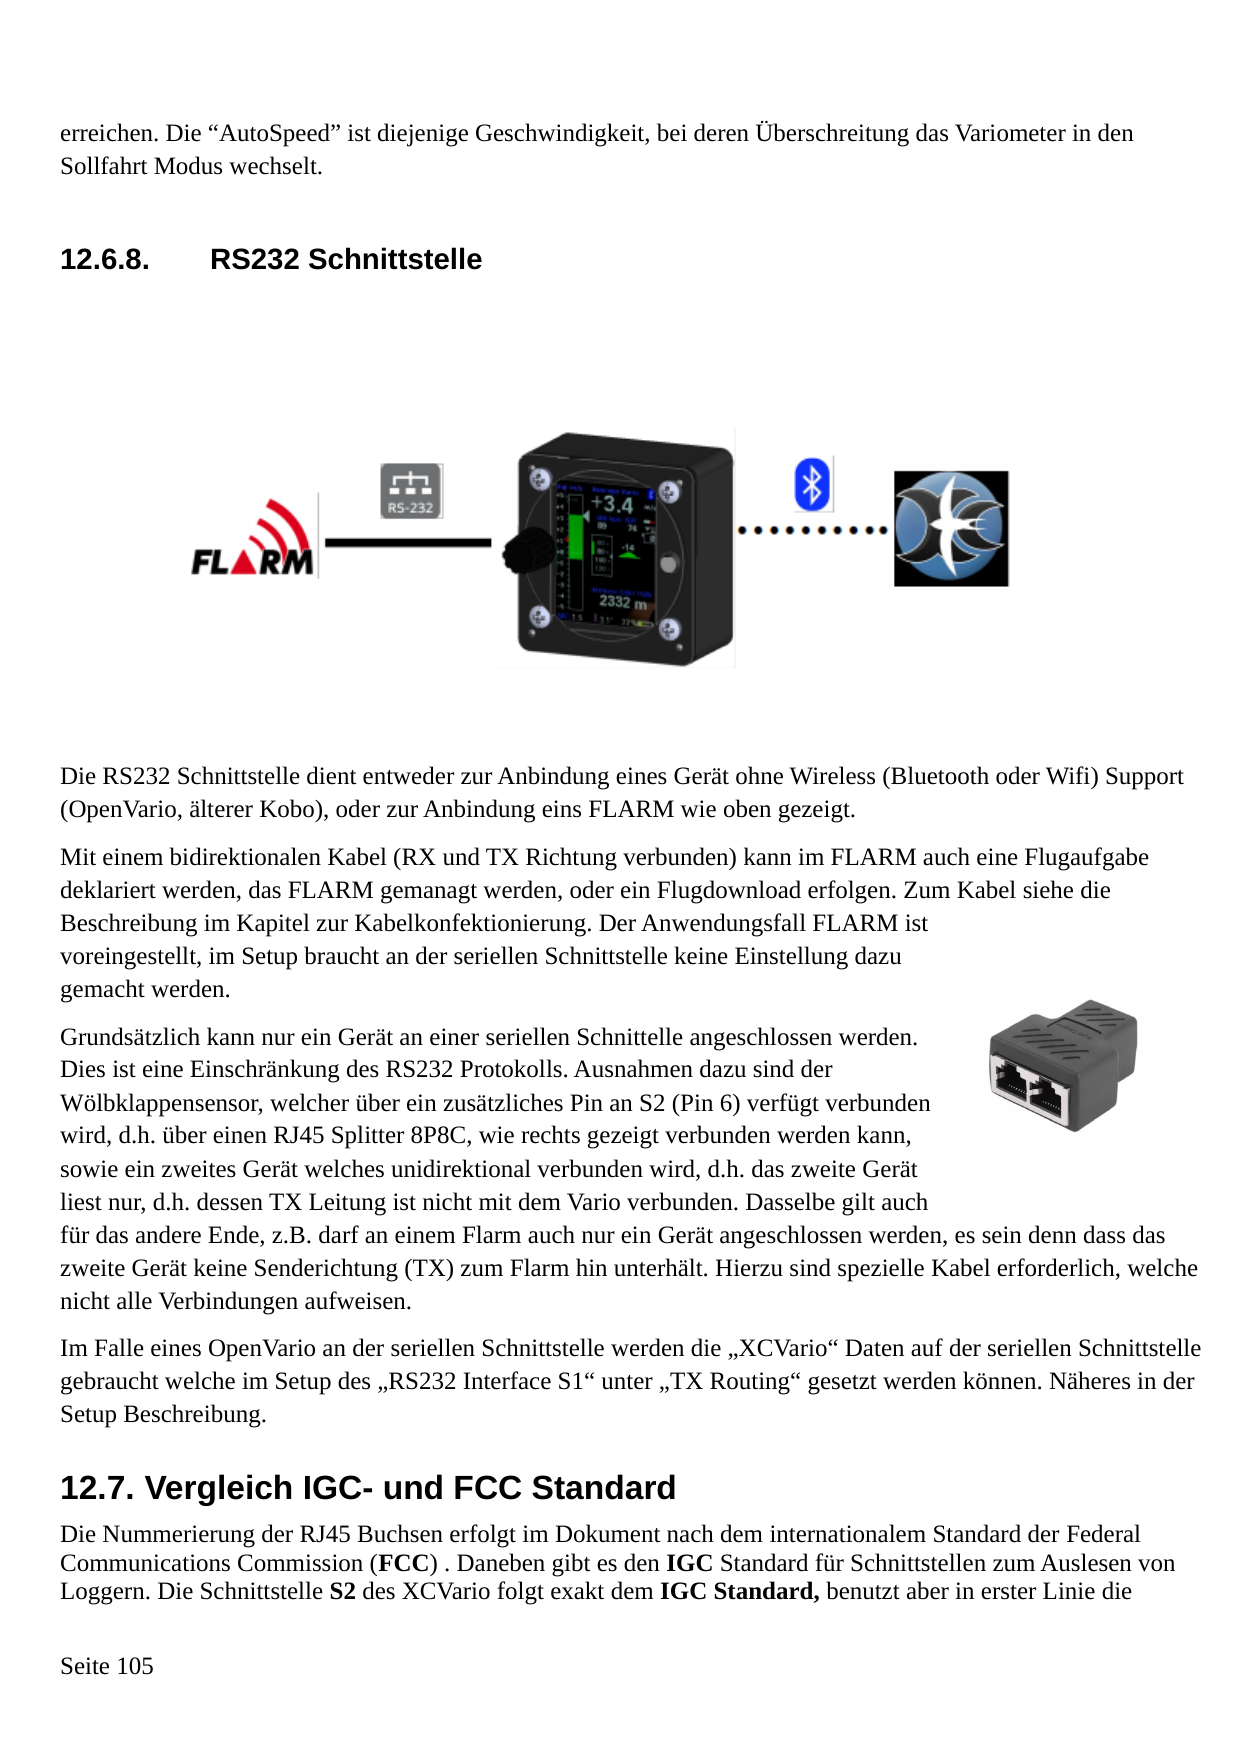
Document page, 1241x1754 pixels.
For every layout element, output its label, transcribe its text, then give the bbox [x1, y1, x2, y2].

text Die Nummerierung der RJ45 Buchsen erfolgt im Dokument nach dem internationalem Standard der Federal Communications Commission (FCC) . Daneben gibt es den IGC Standard für Schnittstellen zum Auslesen von Loggern. Die Schnittstelle S2 des XCVario folgt exakt dem IGC Standard, benutzt aber in erster Linie die [60, 1519, 1207, 1605]
text Grundsätzlich kann nur ein Gerät an einer seriellen Schnittelle angeschlossen werden. Dies ist eine Einschränkung des RS232 Protokolls. Ausnahmen dazu sind der Wölbklappensensor, welcher über ein zusätzliches Pin an S2 (Pin 6) verfügt verbunden wird, d.h. über einen RJ45 Splitter 8P8C, wie rechts gezeigt verbunden werden kann, sowie ein zweites Gerät welches unidirektional verbunden wird, d.h. das zweite Gerät liest nur, d.h. dessen TX Leitung ist nicht mit dem Vario verbunden. Dasselbe gilt auch für das andere Ende, z.B. darf an einem Flarm auch nur ein Gerät angeschlossen werden, es sein denn dass das zweite Gerät keine Senderichtung (TX) zum Flarm hin unterhält. Hierzu sind spezielle Kabel erforderlich, welche nicht alle Verbindungen aufweisen. [60, 1022, 1207, 1314]
picture [124, 342, 1116, 710]
text erreichen. Die “AutoSpeed” ist diejenige Geschwindigkeit, bei deren Überschreitung das Variometer in den Sollfahrt Modus wechselt. [60, 118, 1207, 180]
subtitle RS232 Schnittstelle [60, 242, 1207, 276]
text Mit einem bidirektionalen Kabel (RX und TX Richtung verbunden) kann im FLARM auch eine Flugaufgabe deklariert werden, das FLARM gemanagt werden, oder ein Flugdownload erfolgen. Zum Kabel siehe die Beschreibung im Kapitel zur Kabelkonfektionierung. Der Anwendungsfall FLARM ist voreingestellt, im Setup braucht an der seriellen Schnittstelle keine Einstellung dazu gemacht werden. [60, 842, 1207, 1003]
text Die RS232 Schnittstelle dient entweder zur Anbindung eines Gerät ohne Wireless (Bluetooth oder Wifi) Support (OpenVario, älterer Kobo), oder zur Anbindung eins FLARM wie oben gezeigt. [60, 761, 1207, 823]
picture [965, 966, 1169, 1170]
text Im Falle eines OpenVario an der seriellen Schnittstelle werden die „XCVario“ Daten auf der seriellen Schnittstelle gebraucht welche im Setup des „RS232 Interface S1“ unter „TX Routing“ gesetzt werden können. Näheres in der Setup Beschreibung. [60, 1333, 1207, 1428]
subtitle Vergleich IGC- und FCC Standard [60, 1468, 1207, 1506]
